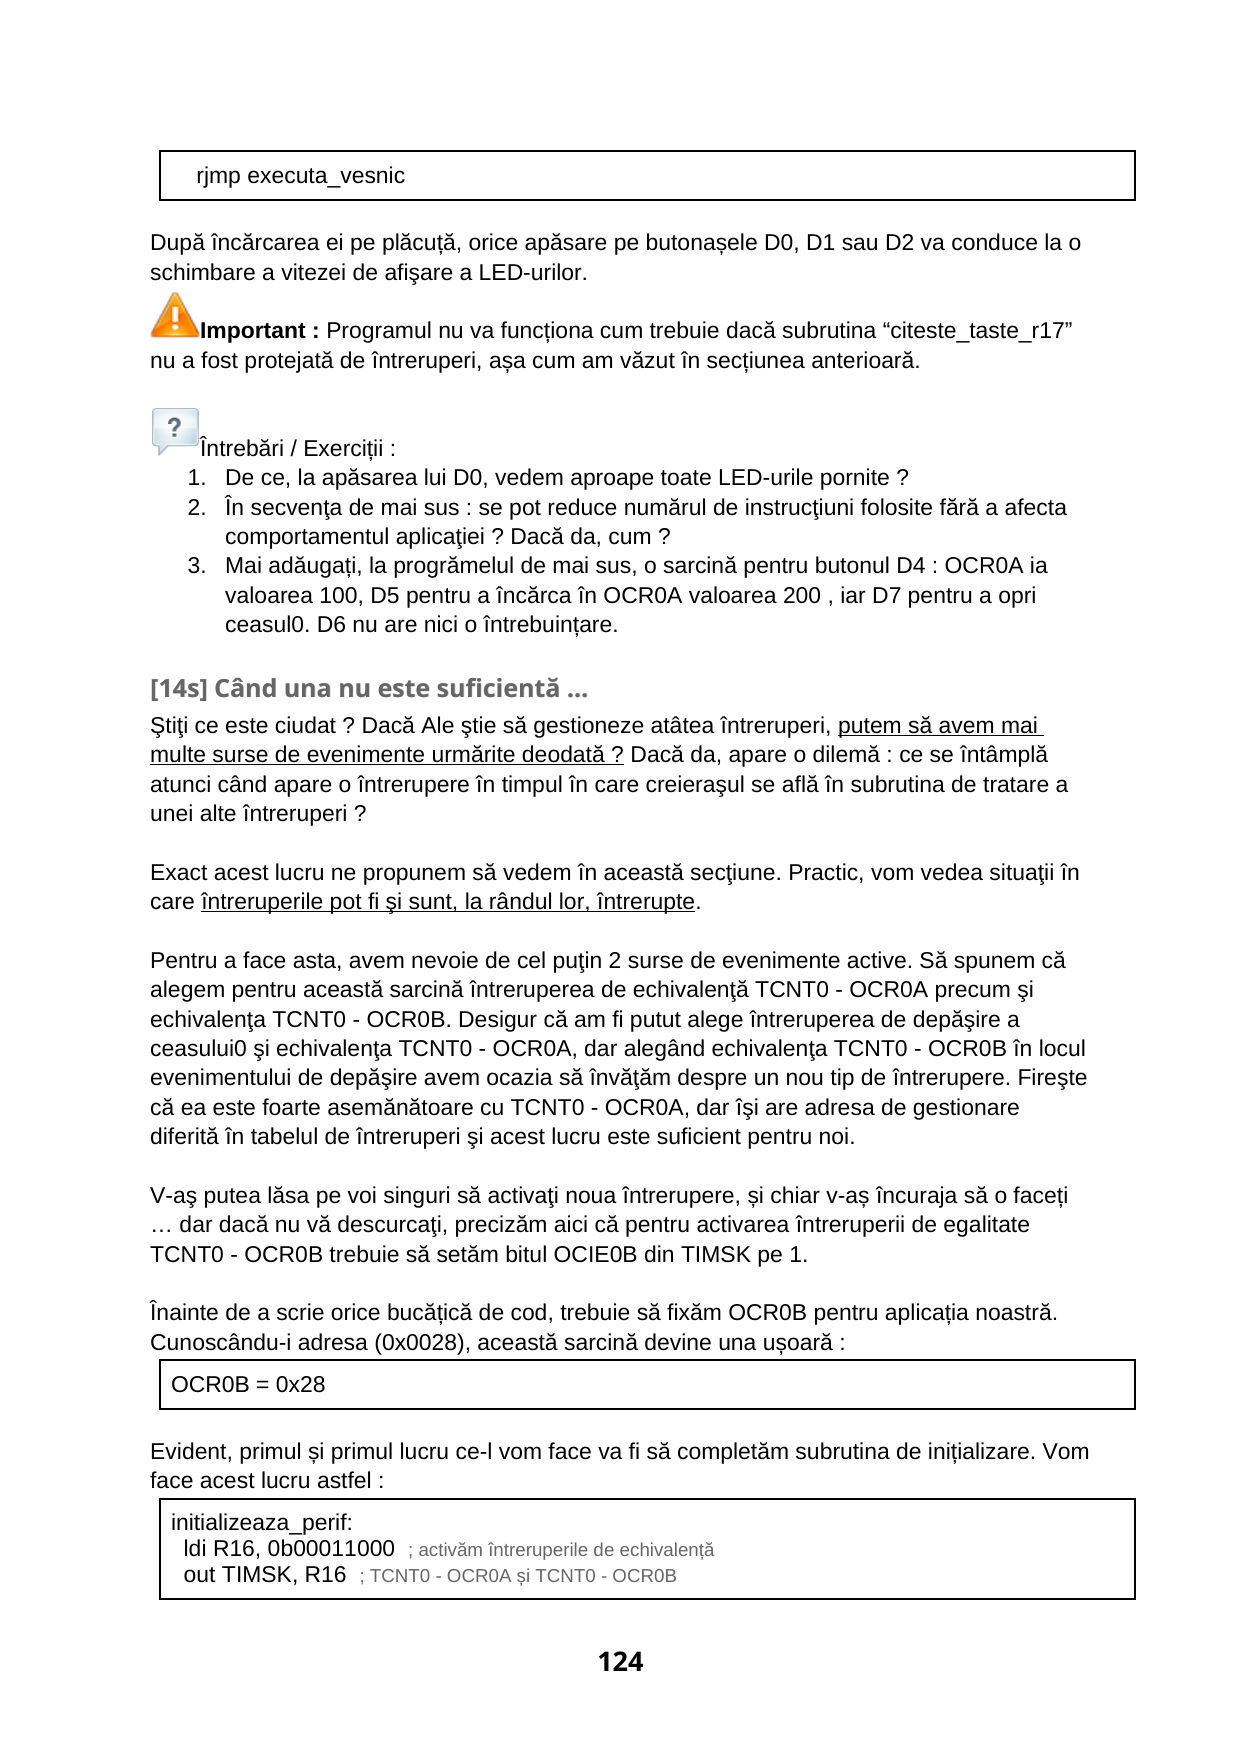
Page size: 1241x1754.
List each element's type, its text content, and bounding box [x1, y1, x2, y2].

list De ce, la apăsarea lui D0, vedem aproape toate LED-urile pornite ? [187, 465, 1091, 490]
table_header initializeaza_perif: ldi R16, 0b00011000 ; activăm întreruperile de echivalență out TIMSK, R16 ; TCNT0 - OCR0A și TCNT0 - OCR0B [161, 1500, 1134, 1597]
table_header rjmp executa_vesnic [161, 152, 1134, 198]
text Important : Programul nu va funcționa cum trebuie dacă subrutina “citeste_taste_r17” nu a fost protejată de întreruperi, așa cum am văzut în secțiunea anterioară. [150, 314, 1091, 373]
text V-aş putea lăsa pe voi singuri să activaţi noua întrerupere, și chiar v-aș încuraja să o faceți … dar dacă nu vă descurcaţi, precizăm aici că pentru activarea întreruperii de egalitate TCNT0 - OCR0B trebuie să setăm bitul OCIE0B din TIMSK pe 1. [150, 1183, 1091, 1267]
table_header OCR0B = 0x28 [161, 1361, 1134, 1407]
text Pentru a face asta, avem nevoie de cel puţin 2 surse de evenimente active. Să spunem că alegem pentru această sarcină întreruperea de echivalenţă TCNT0 - OCR0A precum şi echivalenţa TCNT0 - OCR0B. Desigur că am fi putut alege întreruperea de depăşire a ceasului0 şi echivalenţa TCNT0 - OCR0A, dar alegând echivalenţa TCNT0 - OCR0B în locul evenimentului de depăşire avem ocazia să învăţăm despre un nou tip de întrerupere. Fireşte că ea este foarte asemănătoare cu TCNT0 - OCR0A, dar îşi are adresa de gestionare diferită în tabelul de întreruperi şi acest lucru este suficient pentru noi. [150, 948, 1091, 1149]
text După încărcarea ei pe plăcuță, orice apăsare pe butonașele D0, D1 sau D2 va conduce la o schimbare a vitezei de afişare a LED-urilor. [150, 230, 1091, 285]
text Ştiţi ce este ciudat ? Dacă Ale ştie să gestioneze atâtea întreruperi, putem să avem mai multe surse de evenimente urmărite deodată ? Dacă da, apare o dilemă : ce se întâmplă atunci când apare o întrerupere în timpul în care creieraşul se află în subrutina de tratare a unei alte întreruperi ? [150, 713, 1091, 826]
list Mai adăugați, la progrămelul de mai sus, o sarcină pentru butonul D4 : OCR0A ia valoarea 100, D5 pentru a încărca în OCR0A valoarea 200 , iar D7 pentru a opri ceasul0. D6 nu are nici o întrebuințare. [187, 553, 1091, 637]
text Evident, primul și primul lucru ce-l vom face va fi să completăm subrutina de inițializare. Vom face acest lucru astfel : [150, 1439, 1091, 1494]
text Întrebări / Exerciții : [150, 432, 1091, 461]
list În secvenţa de mai sus : se pot reduce numărul de instrucţiuni folosite fără a afecta comportamentul aplicaţiei ? Dacă da, cum ? [187, 494, 1091, 549]
text Înainte de a scrie orice bucățică de cod, trebuie să fixăm OCR0B pentru aplicația noastră. Cunoscându-i adresa (0x0028), această sarcină devine una ușoară : [150, 1300, 1091, 1355]
picture [150, 288, 200, 339]
picture [150, 406, 200, 457]
text Exact acest lucru ne propunem să vedem în această secţiune. Practic, vom vedea situaţii în care întreruperile pot fi şi sunt, la rândul lor, întrerupte. [150, 859, 1091, 914]
subtitle [14s] Când una nu este suficientă … [150, 670, 1091, 704]
